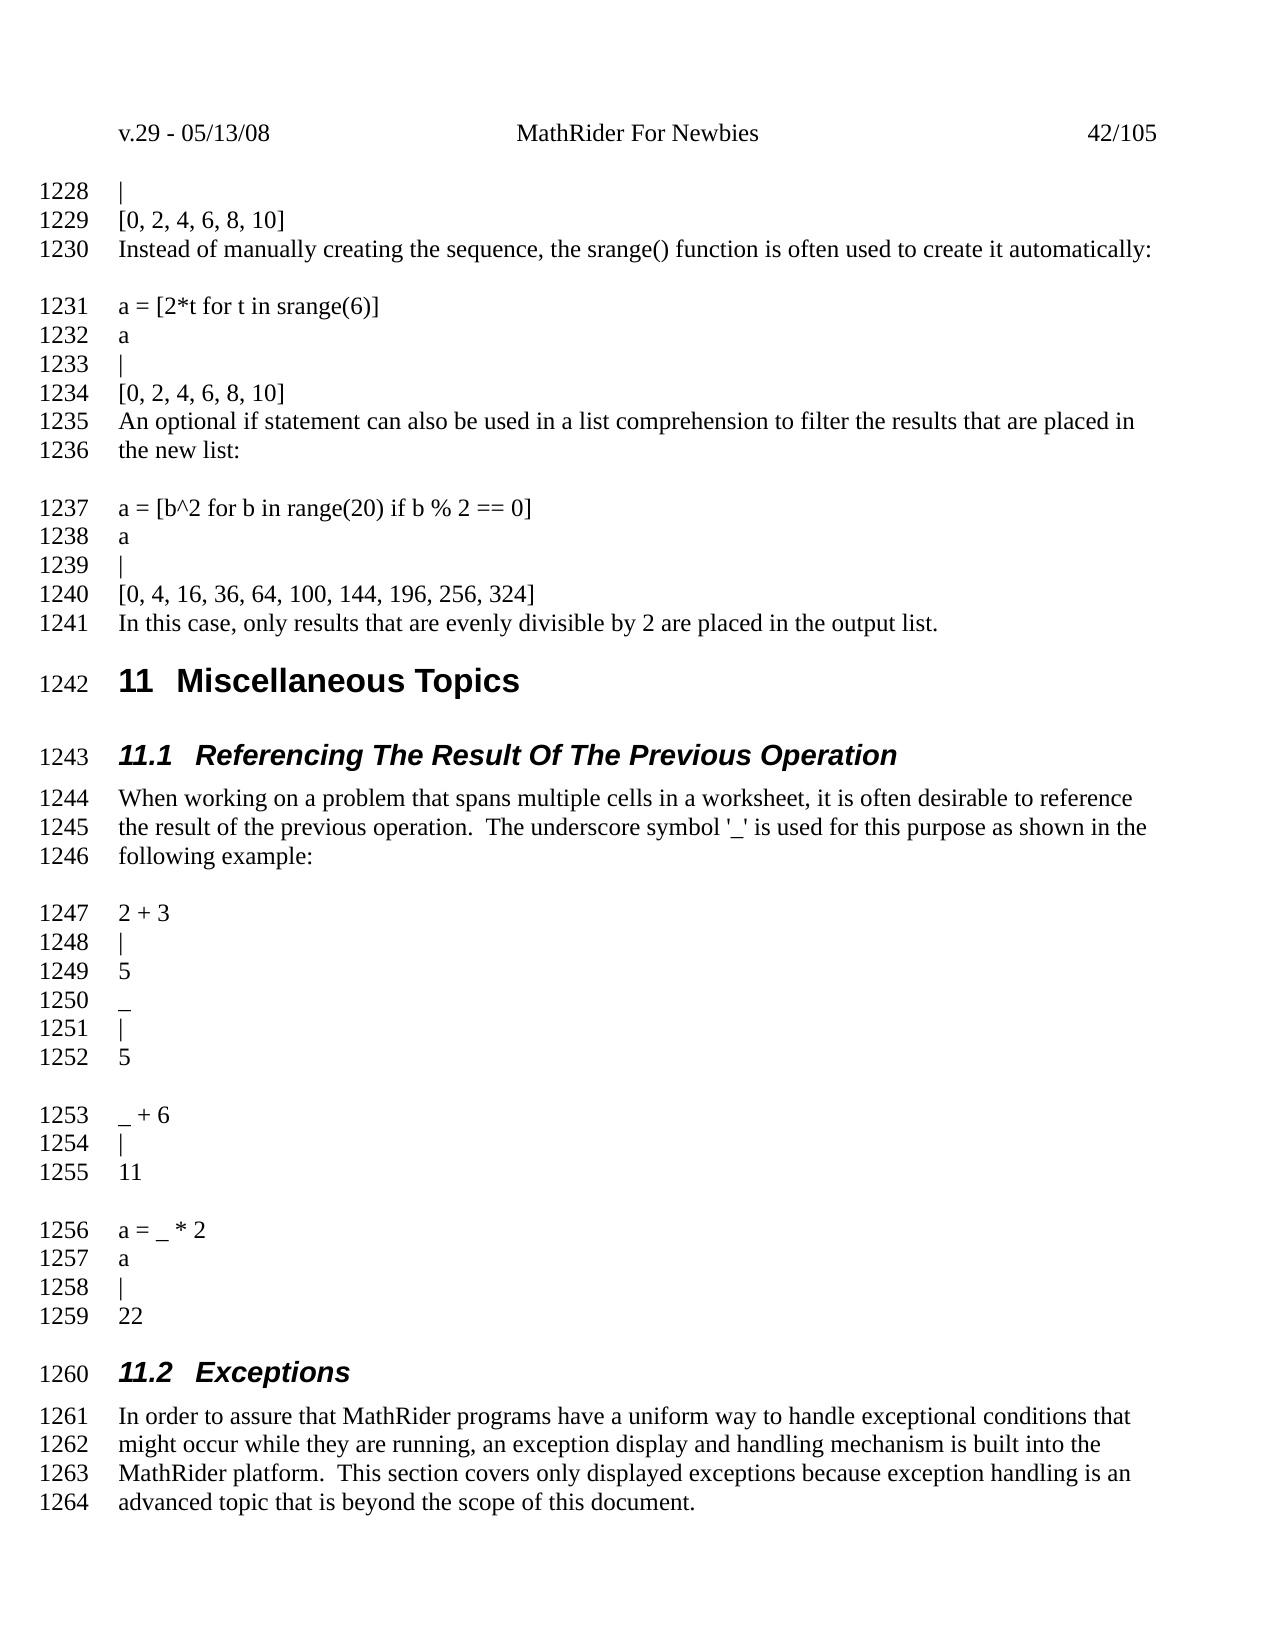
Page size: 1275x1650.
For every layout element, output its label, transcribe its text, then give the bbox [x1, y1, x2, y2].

text a [118, 521, 1157, 550]
text | [118, 1272, 1157, 1301]
subtitle Exceptions [118, 1355, 1157, 1388]
text | [118, 1013, 1157, 1042]
text | [118, 1128, 1157, 1157]
text | [118, 550, 1157, 579]
text 2 + 3 [118, 898, 1157, 927]
text a = _ * 2 [118, 1215, 1157, 1243]
text 22 [118, 1301, 1157, 1330]
text 5 [118, 1042, 1157, 1071]
text a [118, 1243, 1157, 1272]
text | [118, 349, 1157, 378]
text An optional if statement can also be used in a list comprehension to filter the results that are placed in the new list: [118, 406, 1157, 464]
text [0, 4, 16, 36, 64, 100, 144, 196, 256, 324] [118, 579, 1157, 608]
text a = [2*t for t in srange(6)] [118, 291, 1157, 320]
text When working on a problem that spans multiple cells in a worksheet, it is often desirable to reference the result of the previous operation. The underscore symbol '_' is used for this purpose as shown in the following example: [118, 783, 1157, 870]
text _ [118, 985, 1157, 1013]
text Instead of manually creating the sequence, the srange() function is often used to create it automatically: [118, 234, 1157, 263]
text 11 [118, 1157, 1157, 1186]
text [0, 2, 4, 6, 8, 10] [118, 205, 1157, 234]
text 5 [118, 956, 1157, 985]
text In order to assure that MathRider programs have a uniform way to handle exceptional conditions that might occur while they are running, an exception display and handling mechanism is built into the MathRider platform. This section covers only displayed exceptions because exception handling is an advanced topic that is beyond the scope of this document. [118, 1401, 1157, 1516]
text _ + 6 [118, 1100, 1157, 1128]
text a [118, 320, 1157, 349]
subtitle Referencing The Result Of The Previous Operation [118, 737, 1157, 771]
text In this case, only results that are evenly divisible by 2 are placed in the output list. [118, 608, 1157, 636]
text a = [b^2 for b in range(20) if b % 2 == 0] [118, 493, 1157, 521]
text | [118, 176, 1157, 205]
text | [118, 927, 1157, 956]
text [0, 2, 4, 6, 8, 10] [118, 378, 1157, 406]
subtitle Miscellaneous Topics [118, 661, 1157, 700]
